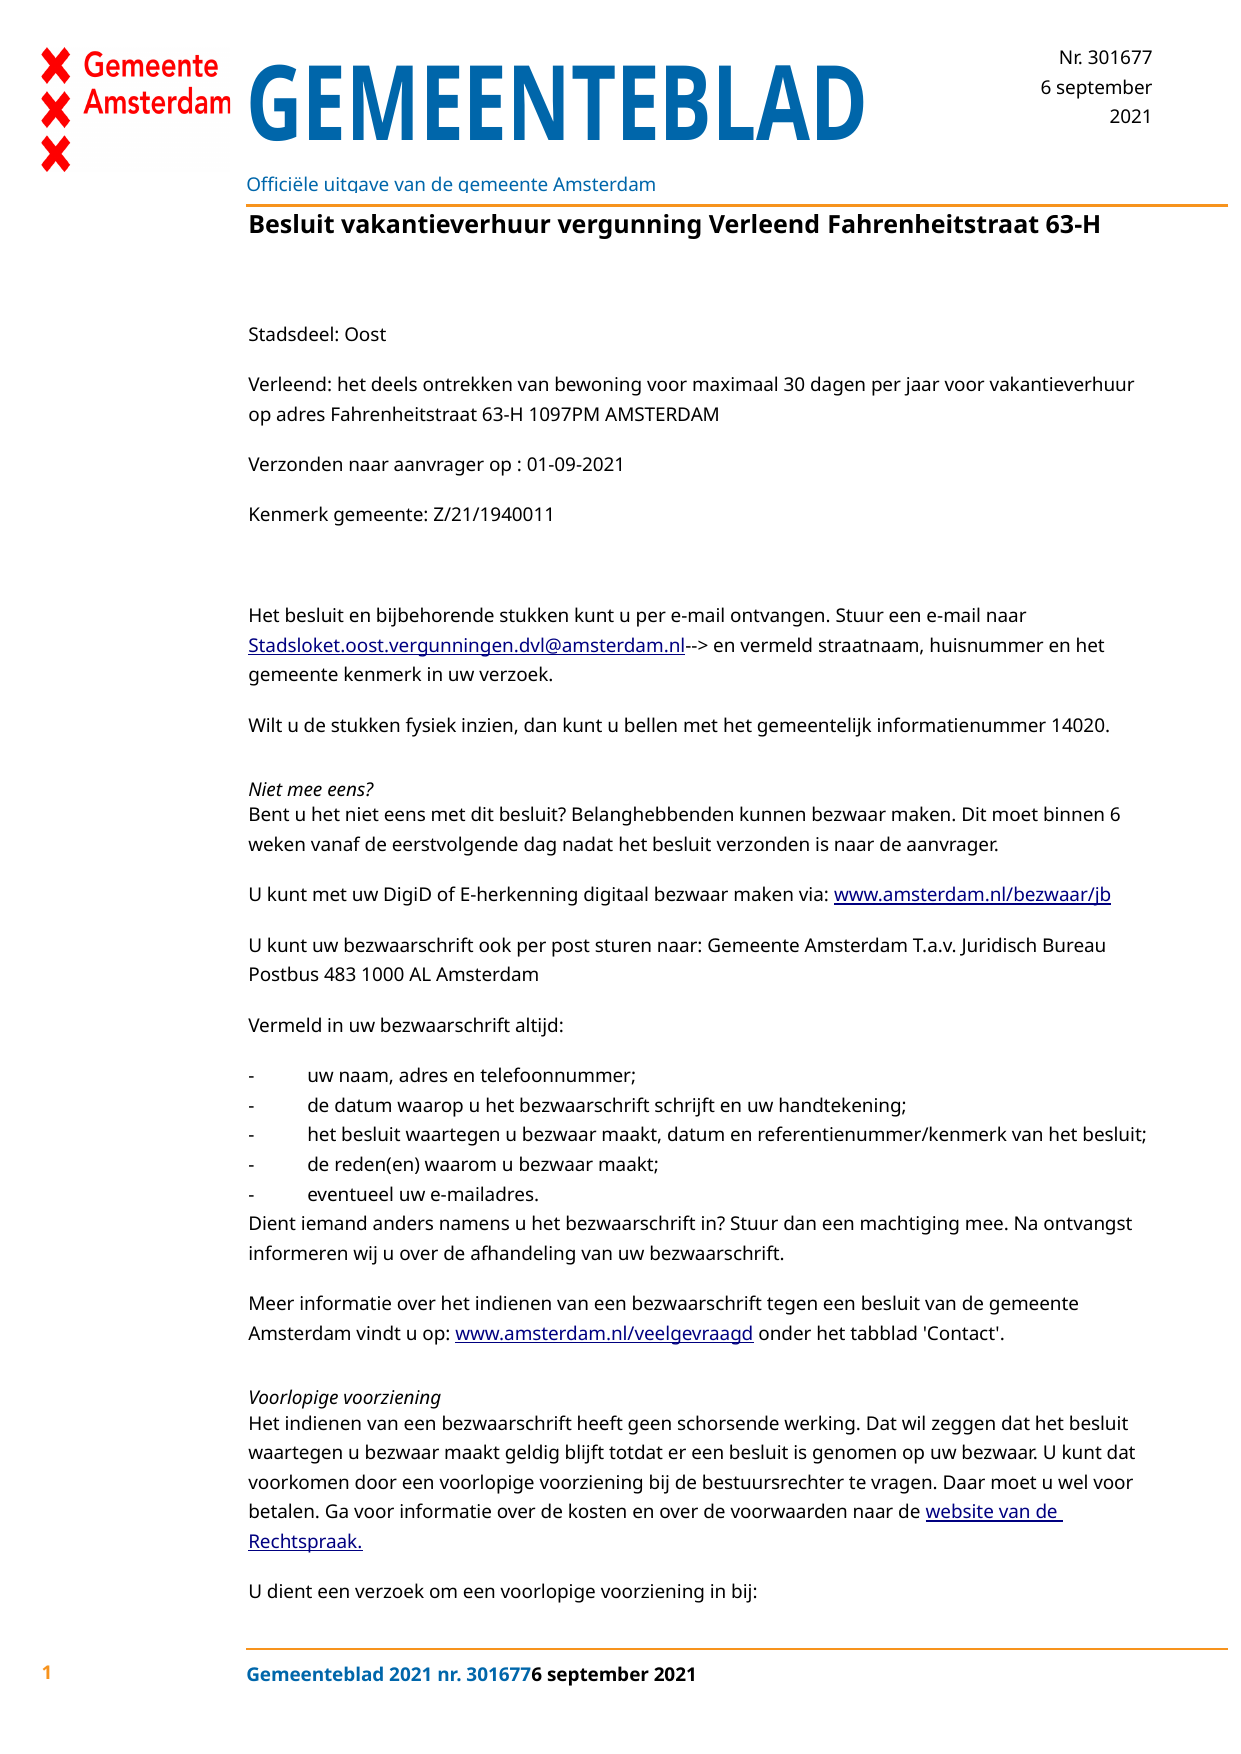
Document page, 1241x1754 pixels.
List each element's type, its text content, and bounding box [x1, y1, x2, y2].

text Niet mee eens? [248, 776, 1152, 802]
text Verleend: het deels ontrekken van bewoning voor maximaal 30 dagen per jaar voor vakantieverhuur op adres Fahrenheitstraat 63-H 1097PM AMSTERDAM [248, 371, 1152, 426]
text Besluit vakantieverhuur vergunning Verleend Fahrenheitstraat 63-H [248, 207, 1152, 241]
text Vermeld in uw bezwaarschrift altijd: [248, 1012, 1152, 1038]
text Kenmerk gemeente: Z/21/1940011 [248, 502, 1152, 527]
text U dient een verzoek om een voorlopige voorziening in bij: [248, 1578, 1152, 1604]
text Voorlopige voorziening [248, 1384, 1152, 1410]
text Dient iemand anders namens u het bezwaarschrift in? Stuur dan een machtiging mee. Na ontvangst informeren wij u over de afhandeling van uw bezwaarschrift. [248, 1210, 1152, 1266]
text Verzonden naar aanvrager op : 01-09-2021 [248, 451, 1152, 477]
text U kunt uw bezwaarschrift ook per post sturen naar: Gemeente Amsterdam T.a.v. Juridisch Bureau Postbus 483 1000 AL Amsterdam [248, 932, 1152, 987]
text Meer informatie over het indienen van een bezwaarschrift tegen een besluit van de gemeente Amsterdam vindt u op: www.amsterdam.nl/veelgevraagd onder het tabblad 'Contact'. [248, 1290, 1152, 1346]
text Het besluit en bijbehorende stukken kunt u per e-mail ontvangen. Stuur een e-mail naar Stadsloket.oost.vergunningen.dvl@amsterdam.nl--> en vermeld straatnaam, huisnummer en het gemeente kenmerk in uw verzoek. [248, 602, 1152, 687]
list eventueel uw e-mailadres. [248, 1181, 1152, 1207]
text Stadsdeel: Oost [248, 321, 1152, 346]
list de reden(en) waarom u bezwaar maakt; [248, 1151, 1152, 1177]
text Het indienen van een bezwaarschrift heeft geen schorsende werking. Dat wil zeggen dat het besluit waartegen u bezwaar maakt geldig blijft totdat er een besluit is genomen op uw bezwaar. U kunt dat voorkomen door een voorlopige voorziening bij de bestuursrechter te vragen. Daar moet u wel voor betalen. Ga voor informatie over de kosten en over de voorwaarden naar de website van de Rechtspraak. [248, 1410, 1152, 1554]
list het besluit waartegen u bezwaar maakt, datum en referentienummer/kenmerk van het besluit; [248, 1122, 1152, 1147]
list de datum waarop u het bezwaarschrift schrijft en uw handtekening; [248, 1092, 1152, 1118]
text Bent u het niet eens met dit besluit? Belanghebbenden kunnen bezwaar maken. Dit moet binnen 6 weken vanaf de eerstvolgende dag nadat het besluit verzonden is naar de aanvrager. [248, 802, 1152, 857]
text Wilt u de stukken fysiek inzien, dan kunt u bellen met het gemeentelijk informatienummer 14020. [248, 712, 1152, 738]
picture [41, 47, 231, 172]
list uw naam, adres en telefoonnummer; [248, 1062, 1152, 1088]
text U kunt met uw DigiD of E-herkenning digitaal bezwaar maken via: www.amsterdam.nl/bezwaar/jb [248, 882, 1152, 907]
